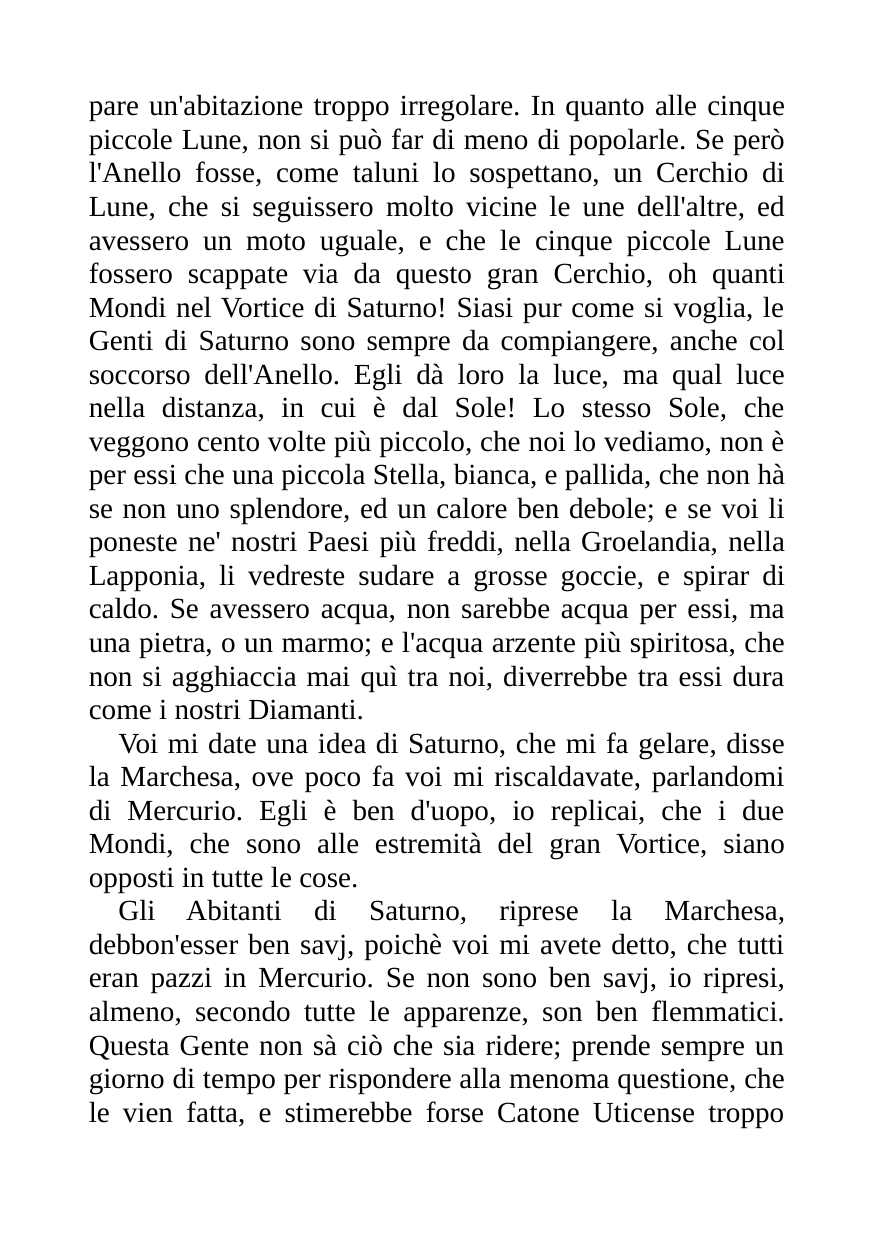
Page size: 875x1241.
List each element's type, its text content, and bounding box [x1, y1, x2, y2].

text Voi mi date una idea di Saturno, che mi fa gelare, disse la Marchesa, ove poco fa voi mi riscaldavate, parlandomi di Mercurio. Egli è ben d'uopo, io replicai, che i due Mondi, che sono alle estremità del gran Vortice, siano opposti in tutte le cose. [88, 726, 786, 893]
text Gli Abitanti di Saturno, riprese la Marchesa, debbon'esser ben savj, poichè voi mi avete detto, che tutti eran pazzi in Mercurio. Se non sono ben savj, io ripresi, almeno, secondo tutte le apparenze, son ben flemmatici. Questa Gente non sà ciò che sia ridere; prende sempre un giorno di tempo per rispondere alla menoma questione, che le vien fatta, e stimerebbe forse Catone Uticense troppo [88, 893, 786, 1128]
text pare un'abitazione troppo irregolare. In quanto alle cinque piccole Lune, non si può far di meno di popolarle. Se però l'Anello fosse, come taluni lo sospettano, un Cerchio di Lune, che si seguissero molto vicine le une dell'altre, ed avessero un moto uguale, e che le cinque piccole Lune fossero scappate via da questo gran Cerchio, oh quanti Mondi nel Vortice di Saturno! Siasi pur come si voglia, le Genti di Saturno sono sempre da compiangere, anche col soccorso dell'Anello. Egli dà loro la luce, ma qual luce nella distanza, in cui è dal Sole! Lo stesso Sole, che veggono cento volte più piccolo, che noi lo vediamo, non è per essi che una piccola Stella, bianca, e pallida, che non hà se non uno splendore, ed un calore ben debole; e se voi li poneste ne' nostri Paesi più freddi, nella Groelandia, nella Lapponia, li vedreste sudare a grosse goccie, e spirar di caldo. Se avessero acqua, non sarebbe acqua per essi, ma una pietra, o un marmo; e l'acqua arzente più spiritosa, che non si agghiaccia mai quì tra noi, diverrebbe tra essi dura come i nostri Diamanti. [88, 88, 786, 726]
